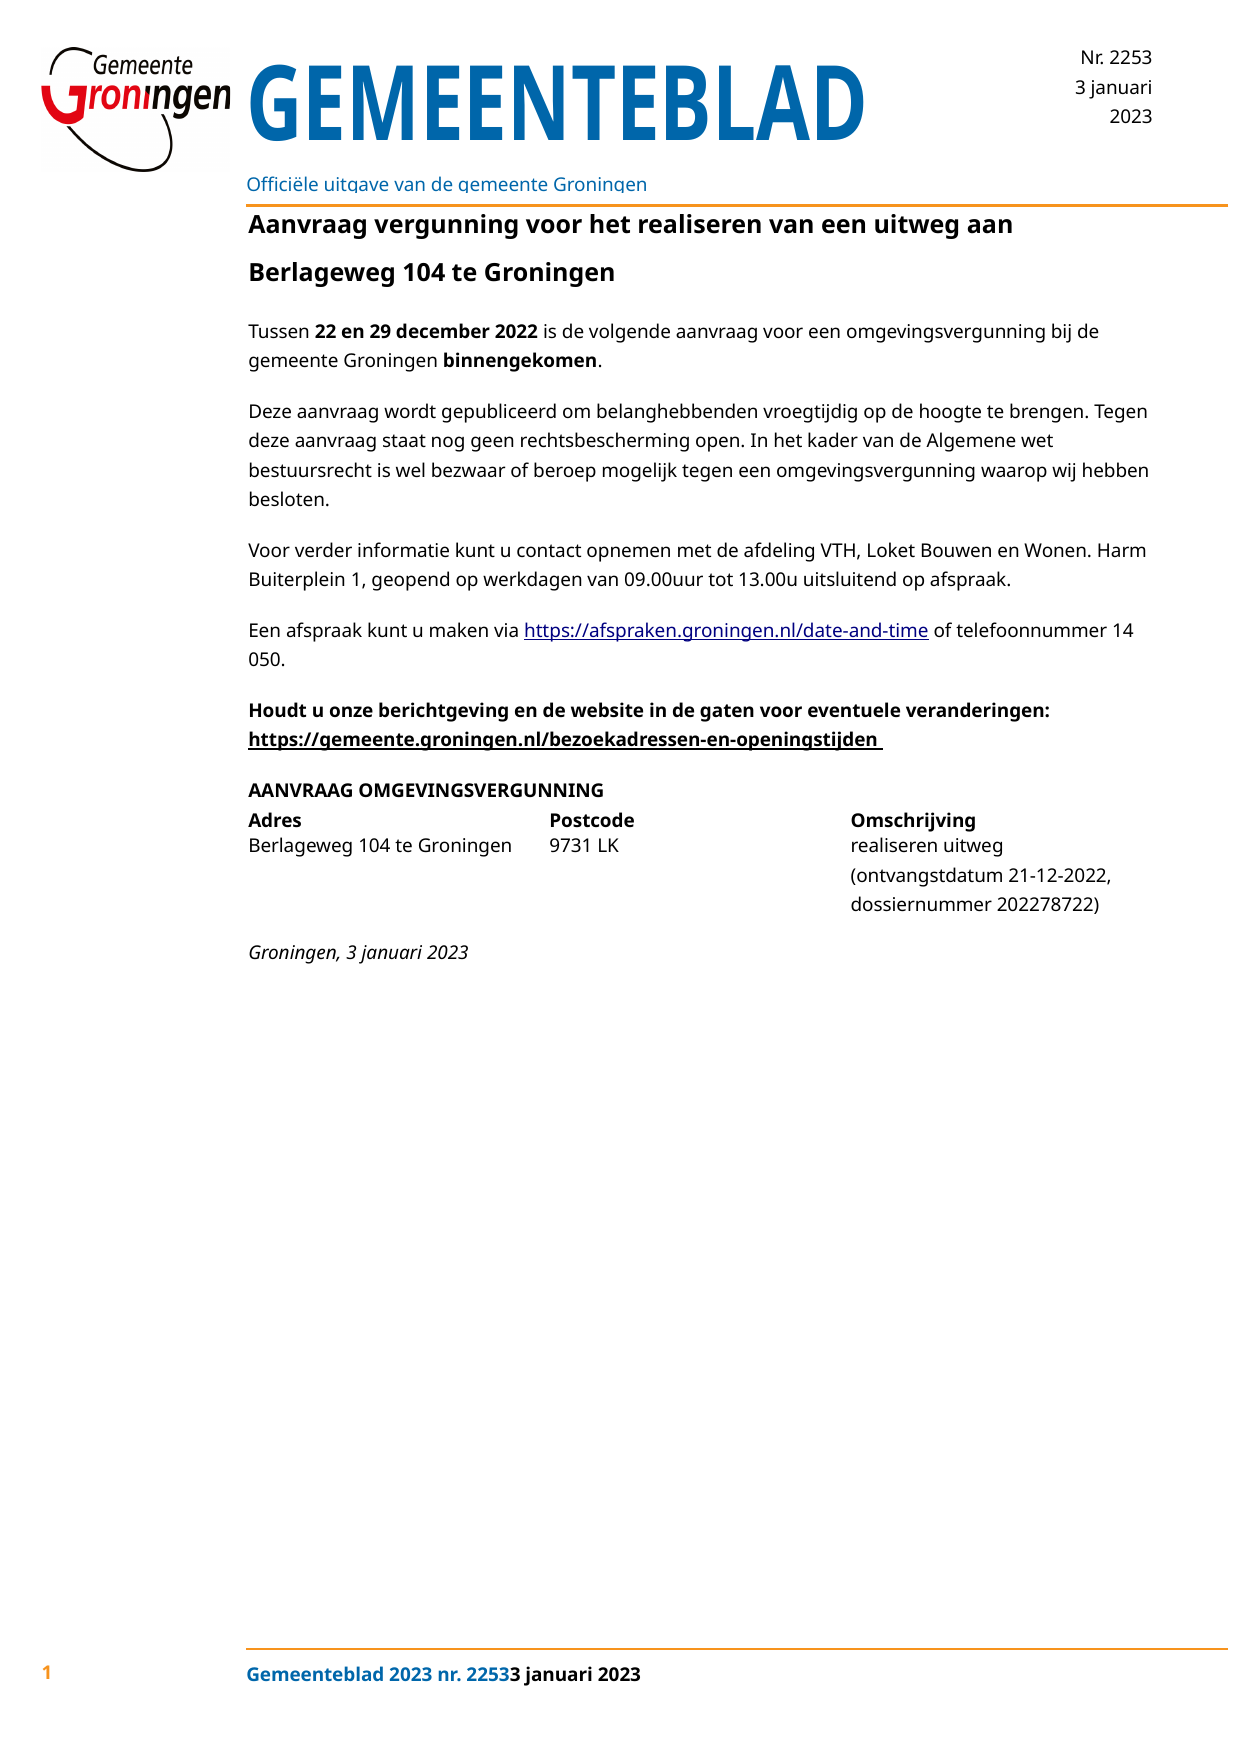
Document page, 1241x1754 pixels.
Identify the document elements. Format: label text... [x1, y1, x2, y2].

table_header Omschrijving [850, 807, 1152, 832]
table_header Postcode [549, 807, 850, 832]
table_cell Berlageweg 104 te Groningen [248, 833, 549, 917]
text Een afspraak kunt u maken via https://afspraken.groningen.nl/date-and-time of telefoonnummer 14 050. [248, 617, 1152, 672]
text Voor verder informatie kunt u contact opnemen met de afdeling VTH, Loket Bouwen en Wonen. Harm Buiterplein 1, geopend op werkdagen van 09.00uur tot 13.00u uitsluitend op afspraak. [248, 537, 1152, 592]
table_header Adres [248, 807, 549, 832]
text Aanvraag vergunning voor het realiseren van een uitweg aan Berlageweg 104 te Groningen [248, 207, 1152, 288]
text AANVRAAG OMGEVINGSVERGUNNING [248, 777, 1152, 803]
picture [41, 47, 231, 172]
table_cell realiseren uitweg (ontvangstdatum 21-12-2022, dossiernummer 202278722) [850, 833, 1152, 917]
text Groningen, 3 januari 2023 [248, 939, 1152, 964]
table_cell 9731 LK [549, 833, 850, 917]
text Deze aanvraag wordt gepubliceerd om belanghebbenden vroegtijdig op de hoogte te brengen. Tegen deze aanvraag staat nog geen rechtsbescherming open. In het kader van de Algemene wet bestuursrecht is wel bezwaar of beroep mogelijk tegen een omgevingsvergunning waarop wij hebben besloten. [248, 398, 1152, 512]
text Houdt u onze berichtgeving en de website in de gaten voor eventuele veranderingen: https://gemeente.groningen.nl/bezoekadressen-en-openingstijden [248, 697, 1152, 752]
text Tussen 22 en 29 december 2022 is de volgende aanvraag voor een omgevingsvergunning bij de gemeente Groningen binnengekomen. [248, 318, 1152, 373]
